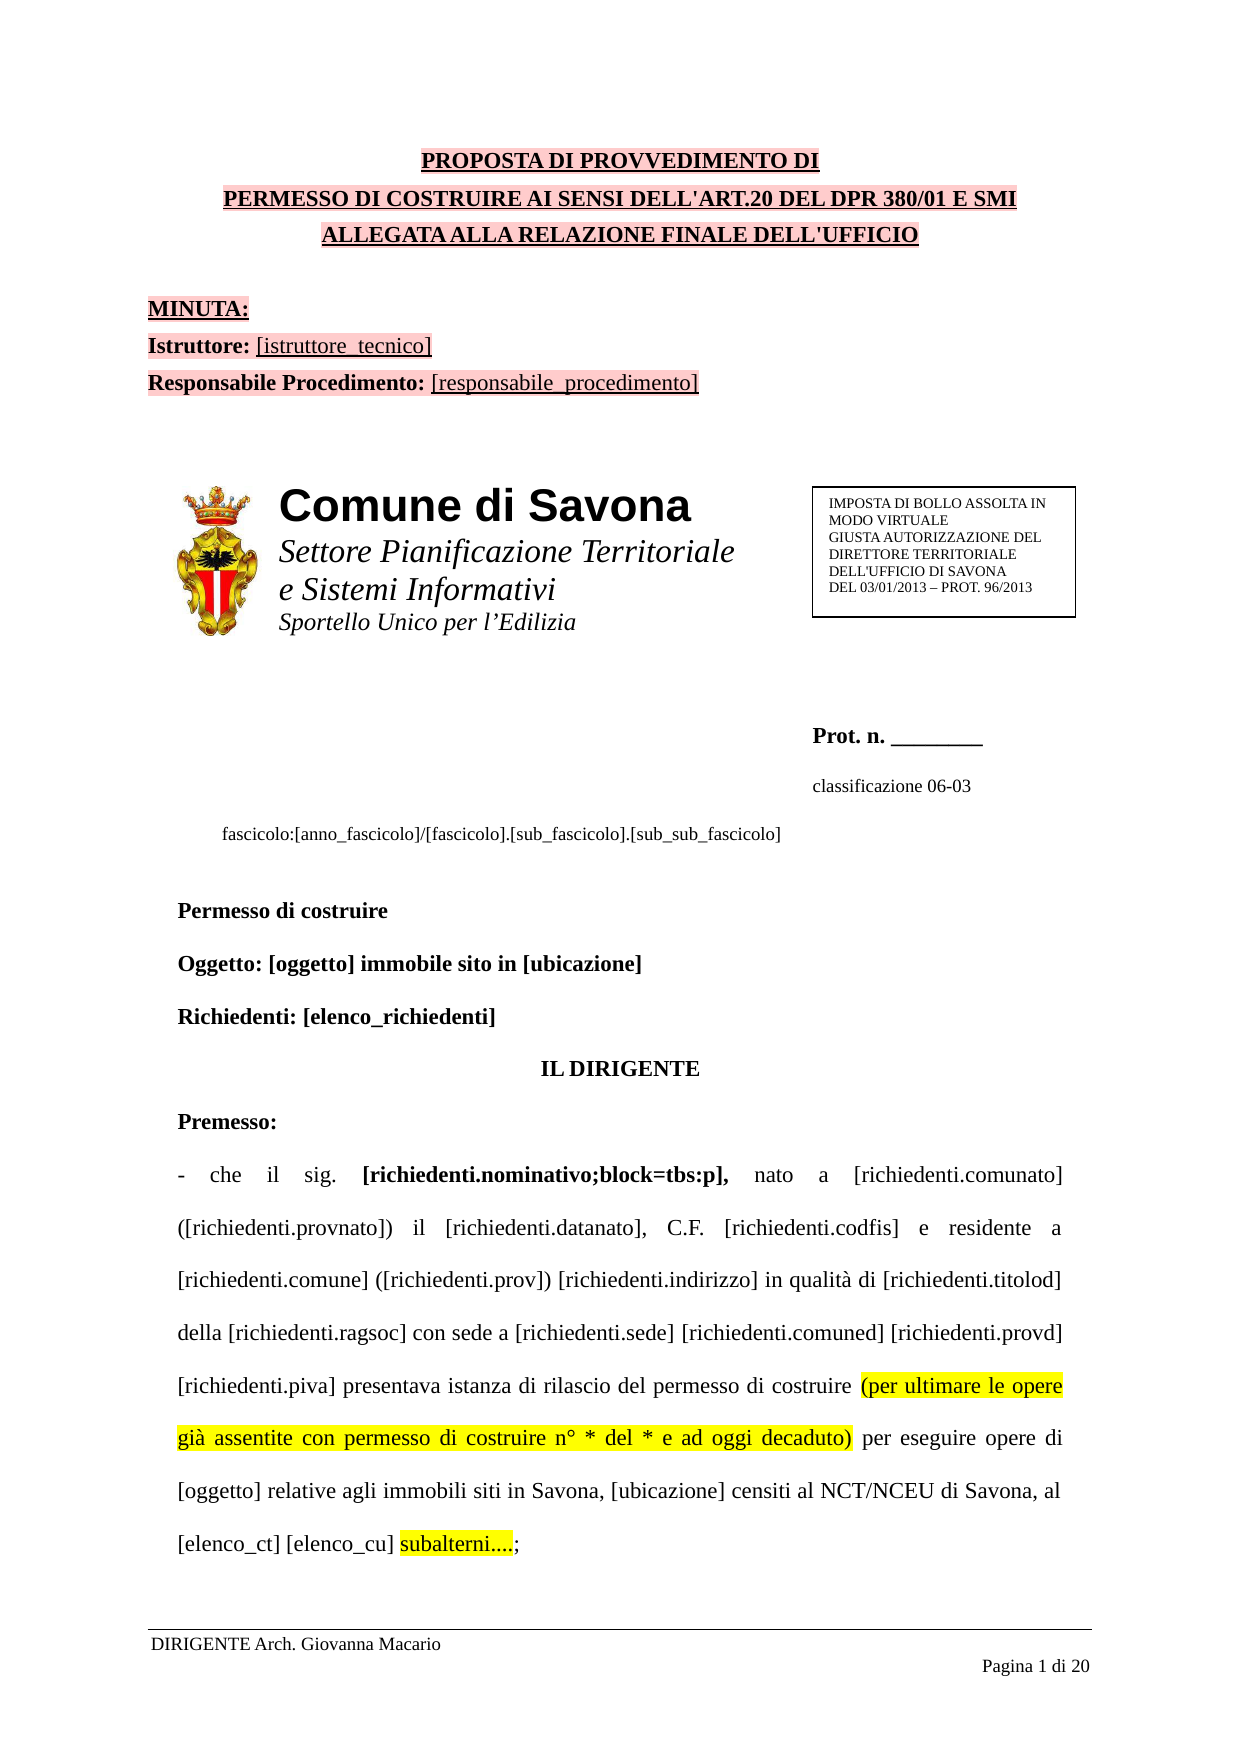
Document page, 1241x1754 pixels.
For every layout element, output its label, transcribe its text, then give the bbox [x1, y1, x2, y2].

text Comune di Savona [148, 478, 1092, 531]
text PROPOSTA DI PROVVEDIMENTO DI [148, 148, 1092, 174]
text IL DIRIGENTE [177, 1056, 1063, 1082]
text Prot. n. ________ [148, 722, 1063, 749]
text Settore Pianificazione Territoriale [279, 531, 812, 569]
text Richiedenti: [elenco_richiedenti] [177, 1003, 1063, 1029]
text Permesso di costruire [177, 897, 1063, 924]
text [1076, 569, 1092, 607]
text Responsabile Procedimento: [responsabile_procedimento] [148, 369, 1092, 396]
text e Sistemi Informativi [279, 569, 812, 607]
text GIUSTA AUTORIZZAZIONE DEL DIRETTORE TERRITORIALE DELL'UFFICIO DI SAVONA [828, 529, 1060, 579]
text Oggetto: [oggetto] immobile sito in [ubicazione] [177, 950, 1063, 976]
text Istruttore: [istruttore_tecnico] [148, 332, 1092, 359]
text ALLEGATA ALLA RELAZIONE FINALE DELL'UFFICIO [148, 222, 1092, 248]
text Premesso: [177, 1108, 1063, 1134]
text fascicolo:[anno_fascicolo]/[fascicolo].[sub_fascicolo].[sub_sub_fascicolo] [148, 797, 1063, 845]
picture [155, 486, 279, 636]
text - che il sig. [richiedenti.nominativo;block=tbs:p], nato a [richiedenti.comunato] ([richiedenti.provnato]) il [richiedenti.datanato], C.F. [richiedenti.codfis] e residente a [richiedenti.comune] ([richiedenti.prov]) [richiedenti.indirizzo] in qualità di [richiedenti.titolod] della [richiedenti.ragsoc] con sede a [richiedenti.sede] [richiedenti.comuned] [richiedenti.provd] [richiedenti.piva] presentava istanza di rilascio del permesso di costruire (per ultimare le opere già assentite con permesso di costruire n° * del * e ad oggi decaduto) per eseguire opere di [oggetto] relative agli immobili siti in Savona, [ubicazione] censiti al NCT/NCEU di Savona, al [elenco_ct] [elenco_cu] subalterni....; [177, 1161, 1063, 1556]
text IMPOSTA DI BOLLO ASSOLTA IN MODO VIRTUALE [828, 495, 1060, 529]
text PERMESSO DI COSTRUIRE AI SENSI DELL'ART.20 DEL DPR 380/01 E SMI [148, 184, 1092, 211]
text DEL 03/01/2013 – PROT. 96/2013 [828, 579, 1060, 596]
text Sportello Unico per l’Edilizia [279, 607, 1092, 636]
text classificazione 06-03 [148, 775, 1092, 797]
text MINUTA: [148, 296, 1092, 322]
